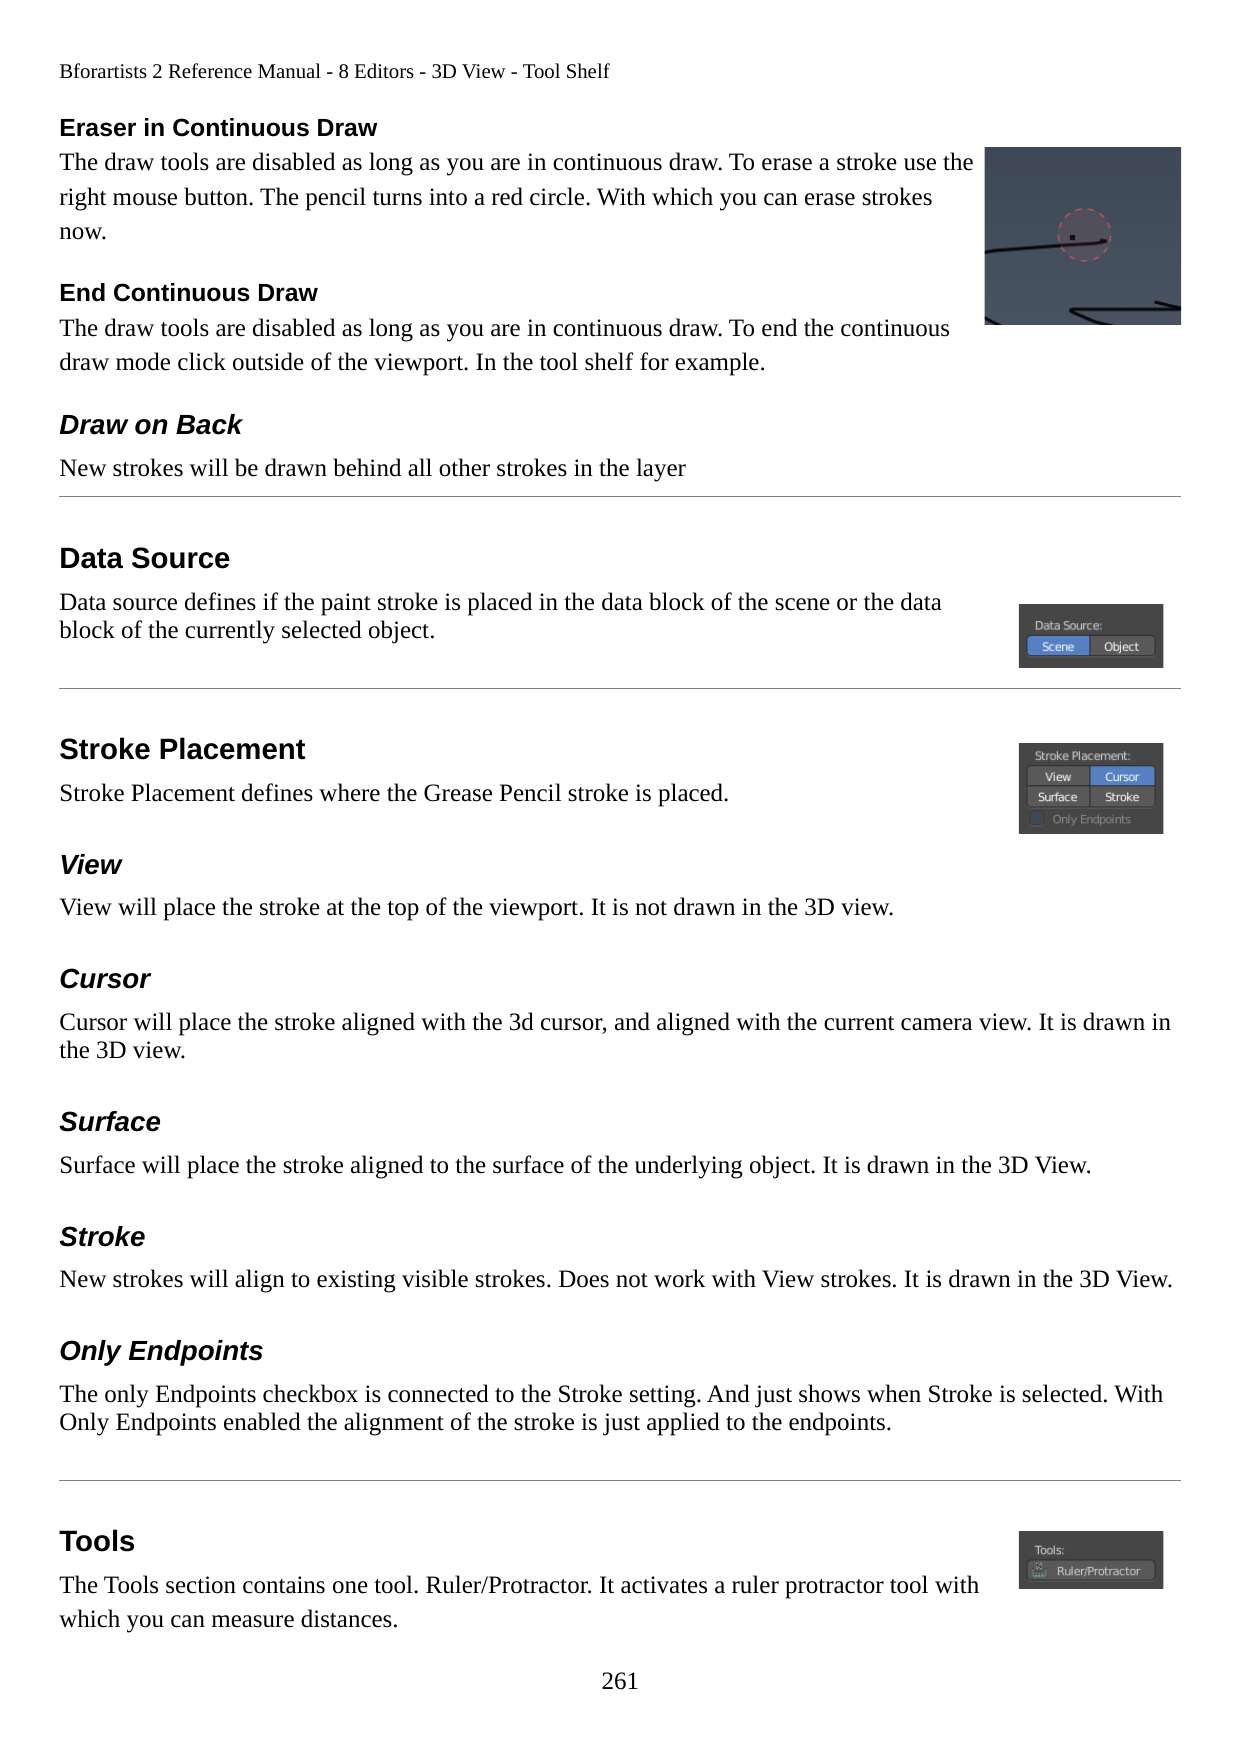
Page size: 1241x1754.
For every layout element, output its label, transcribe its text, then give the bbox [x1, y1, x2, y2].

subtitle Draw on Back [59, 409, 1181, 441]
picture [1018, 604, 1164, 668]
text View will place the stroke at the top of the viewport. It is not drawn in the 3D view. [59, 892, 1181, 921]
subtitle Stroke [59, 1220, 1181, 1252]
text The draw tools are disabled as long as you are in continuous draw. To end the continuous draw mode click outside of the viewport. In the tool shelf for example. [59, 313, 1181, 376]
subtitle Tools [59, 1524, 1181, 1557]
subtitle End Continuous Draw [59, 278, 984, 306]
subtitle Surface [59, 1106, 1181, 1137]
subtitle Data Source [59, 541, 1181, 574]
subtitle Cursor [59, 962, 1181, 994]
text The Tools section contains one tool. Ruler/Protractor. It activates a ruler protractor tool with which you can measure distances. [59, 1570, 1181, 1633]
text Data source defines if the paint stroke is placed in the data block of the scene or the data block of the currently selected object. [59, 587, 1181, 644]
text New strokes will be drawn behind all other strokes in the layer [59, 453, 1181, 482]
text Stroke Placement defines where the Grease Pencil stroke is placed. [59, 778, 1018, 807]
subtitle Only Endpoints [59, 1334, 1181, 1366]
picture [984, 147, 1182, 325]
text Surface will place the stroke aligned to the surface of the underlying object. It is drawn in the 3D View. [59, 1150, 1181, 1179]
text The only Endpoints checkbox is connected to the Stroke setting. And just shows when Stroke is selected. With Only Endpoints enabled the alignment of the stroke is just applied to the endpoints. [59, 1379, 1181, 1436]
subtitle View [59, 848, 1181, 880]
picture [1018, 743, 1164, 834]
subtitle Eraser in Continuous Draw [59, 113, 1181, 141]
picture [1018, 1531, 1164, 1589]
text New strokes will align to existing visible strokes. Does not work with View strokes. It is drawn in the 3D View. [59, 1264, 1181, 1293]
subtitle Stroke Placement [59, 732, 1181, 766]
text The draw tools are disabled as long as you are in continuous draw. To erase a stroke use the right mouse button. The pencil turns into a red circle. With which you can erase strokes now. [59, 147, 984, 245]
text Cursor will place the stroke aligned with the 3d cursor, and aligned with the current camera view. It is drawn in the 3D view. [59, 1007, 1181, 1064]
